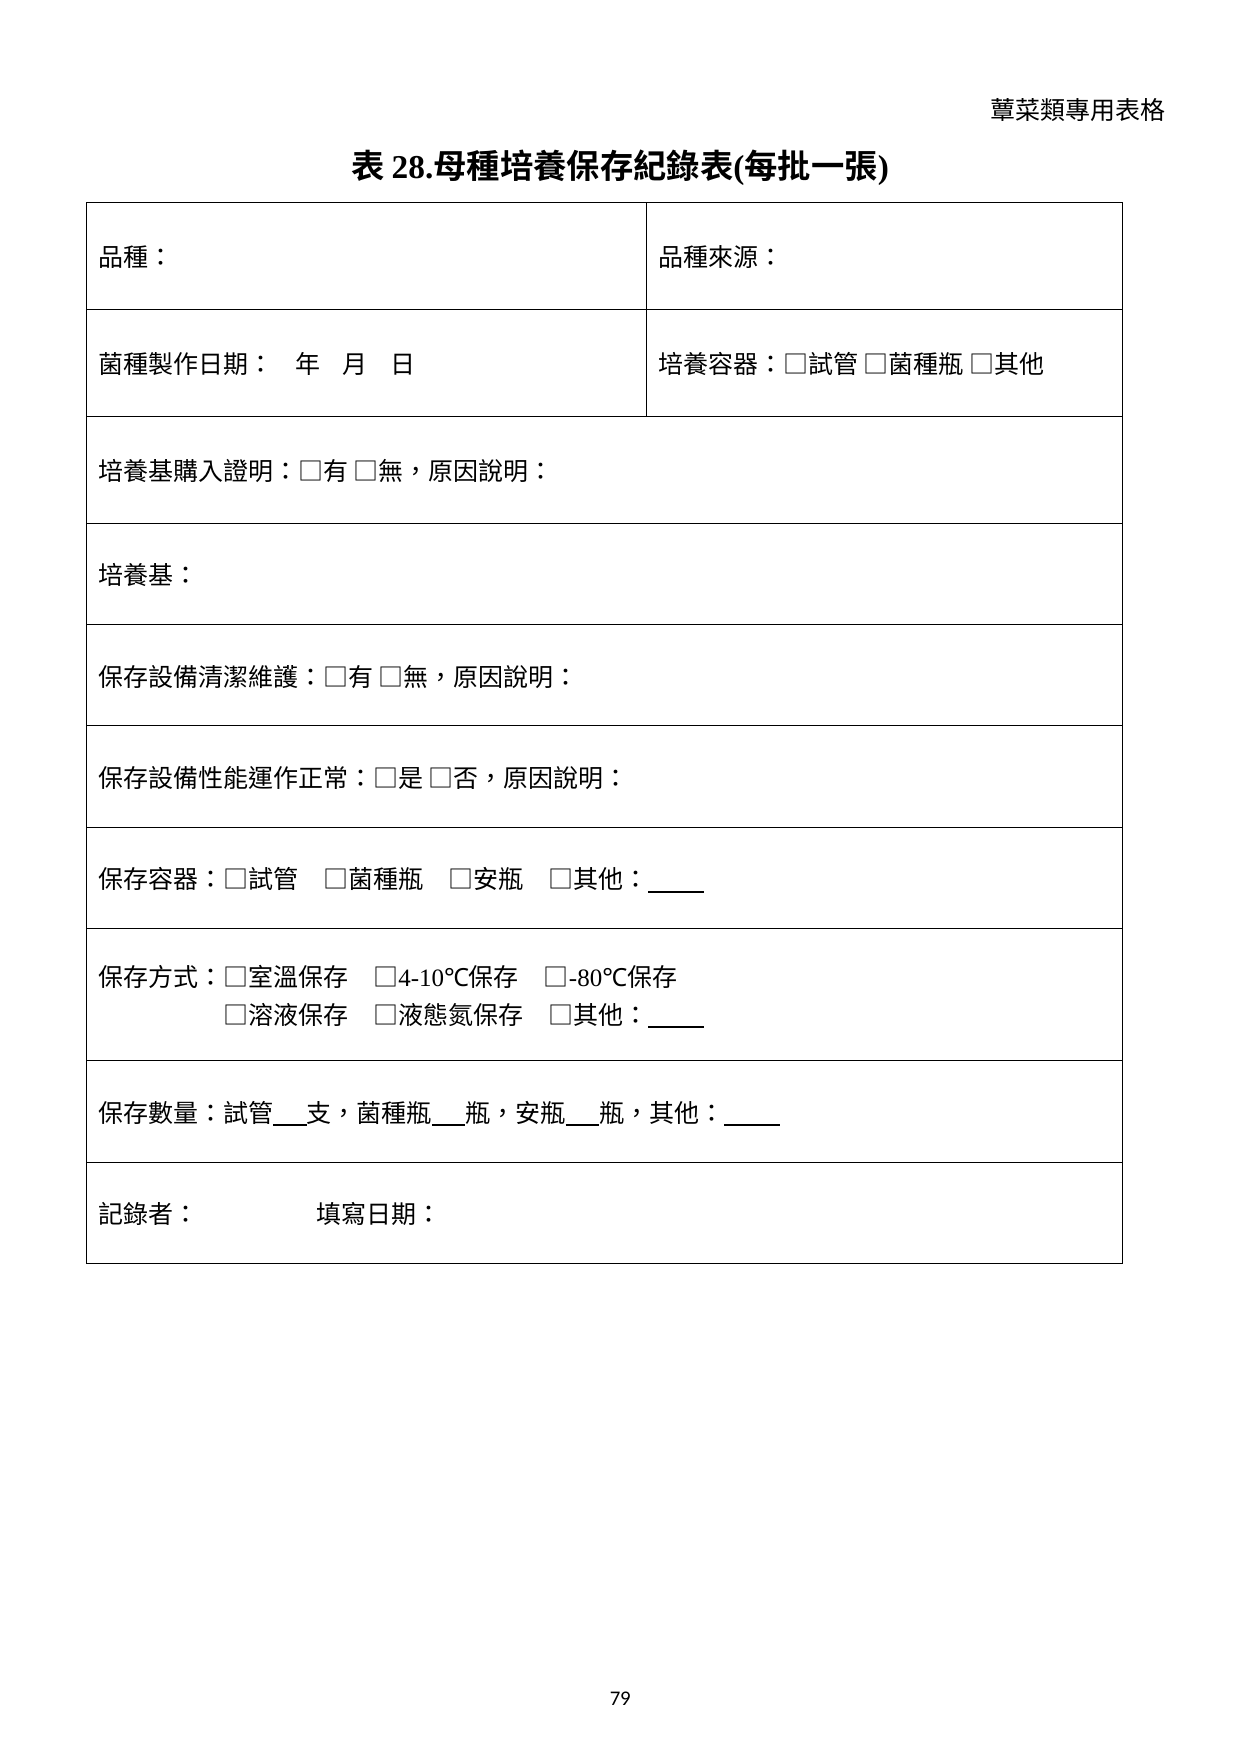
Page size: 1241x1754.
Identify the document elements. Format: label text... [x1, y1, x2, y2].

table_cell 保存設備清潔維護：□有 □無，原因說明： [87, 625, 1122, 725]
table_cell 記錄者： 填寫日期： [87, 1163, 1122, 1263]
table_cell 培養基購入證明：□有 □無，原因說明： [87, 417, 1122, 523]
text 蕈菜類專用表格 [75, 89, 1165, 127]
table_header 品種來源： [647, 203, 1122, 309]
table_cell 保存方式：□室溫保存 □4-10℃保存 □-80℃保存 □溶液保存 □液態氮保存 □其他： [87, 929, 1122, 1060]
table_header 品種： [87, 203, 646, 309]
table_cell 菌種製作日期： 年 月 日 [87, 310, 646, 416]
table_cell 培養容器：□試管 □菌種瓶 □其他 [647, 310, 1122, 416]
table_cell 保存容器：□試管 □菌種瓶 □安瓶 □其他： [87, 828, 1122, 928]
subtitle 表28.母種培養保存紀錄表(每批一張) [75, 127, 1165, 202]
table_cell 保存設備性能運作正常：□是 □否，原因說明： [87, 726, 1122, 827]
table_cell 保存數量：試管 支，菌種瓶 瓶，安瓶 瓶，其他： [87, 1061, 1122, 1162]
table_cell 培養基： [87, 524, 1122, 624]
